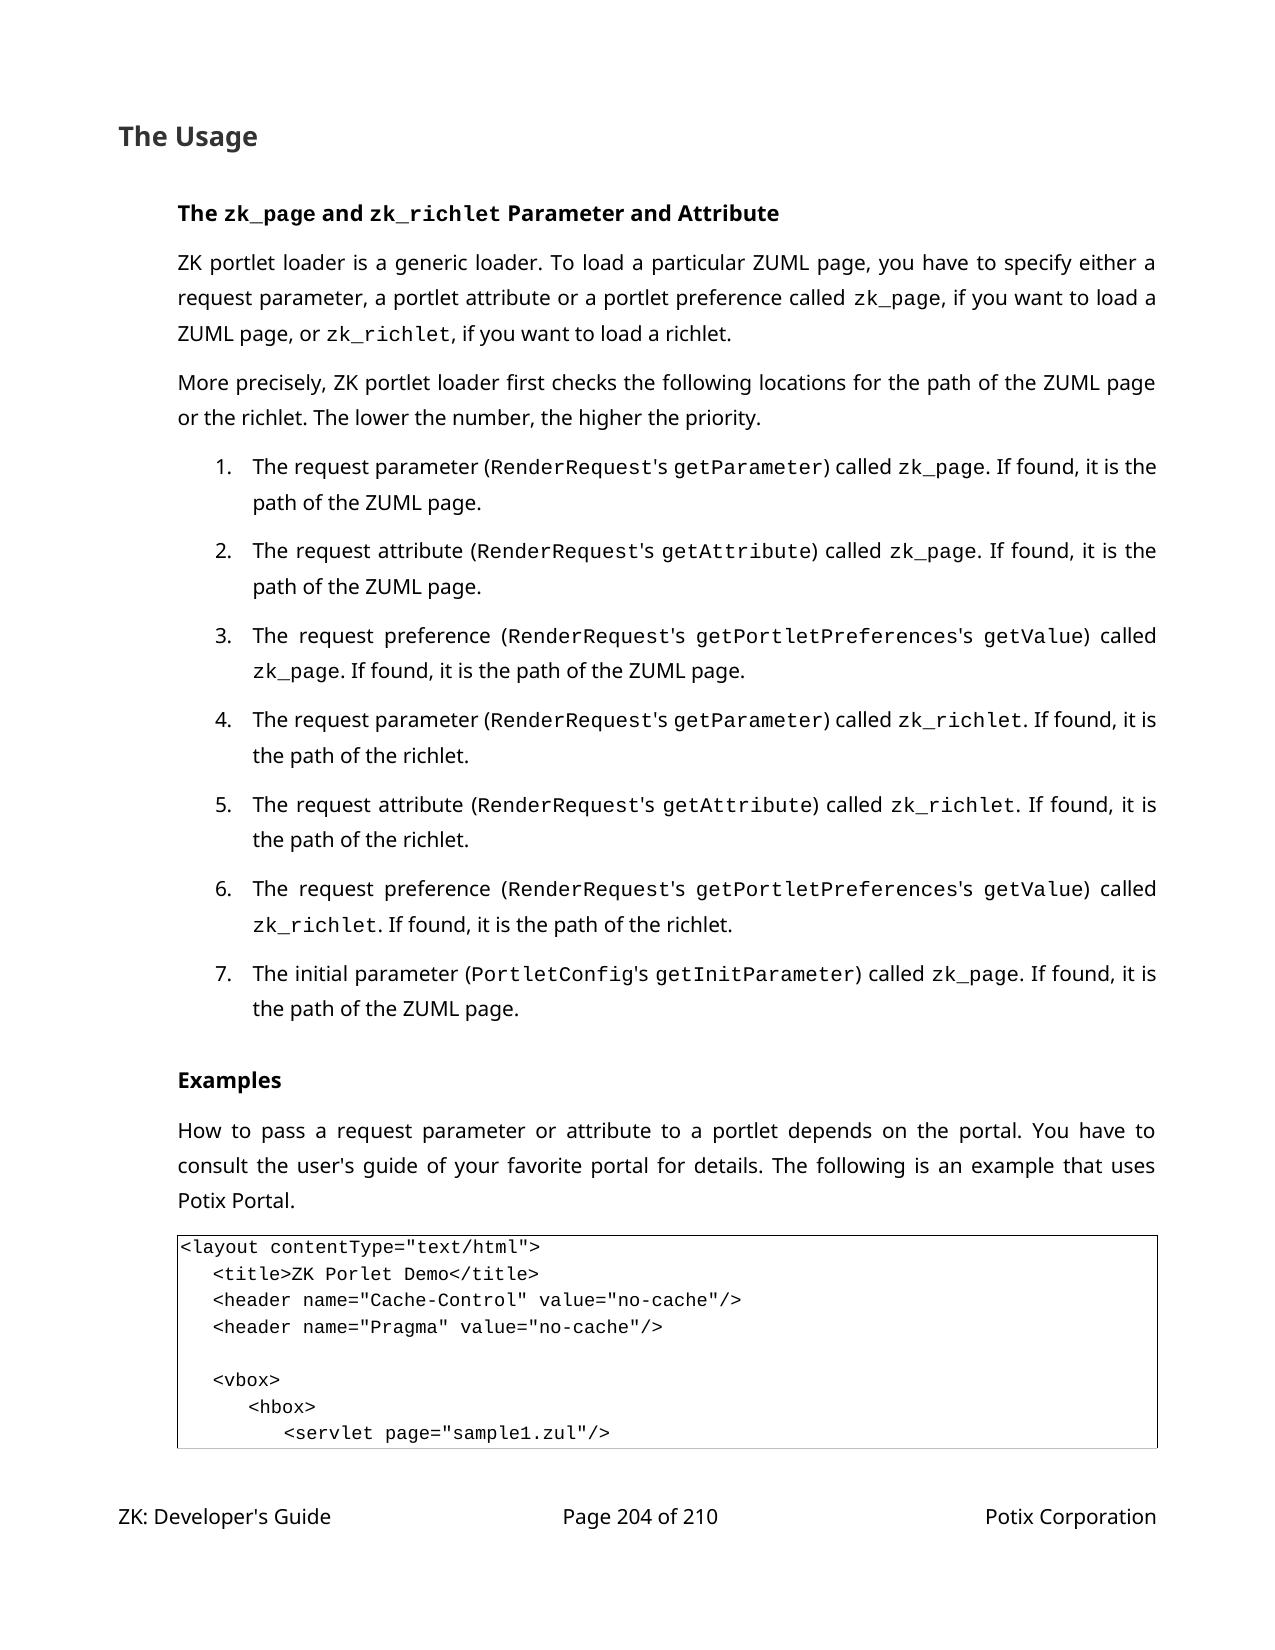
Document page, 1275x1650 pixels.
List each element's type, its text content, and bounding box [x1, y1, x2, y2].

subtitle The Usage [118, 118, 1157, 155]
list The request preference (RenderRequest's getPortletPreferences's getValue) called zk_richlet. If found, it is the path of the richlet. [215, 874, 1157, 938]
list The request attribute (RenderRequest's getAttribute) called zk_richlet. If found, it is the path of the richlet. [215, 790, 1157, 854]
text ZK portlet loader is a generic loader. To load a particular ZUML page, you have to specify either a request parameter, a portlet attribute or a portlet preference called zk_page, if you want to load a ZUML page, or zk_richlet, if you want to load a richlet. [177, 248, 1157, 347]
list The request parameter (RenderRequest's getParameter) called zk_richlet. If found, it is the path of the richlet. [215, 706, 1157, 769]
text More precisely, ZK portlet loader first checks the following locations for the path of the ZUML page or the richlet. The lower the number, the higher the priority. [177, 368, 1157, 431]
list The request parameter (RenderRequest's getParameter) called zk_page. If found, it is the path of the ZUML page. [215, 452, 1157, 516]
text <layout contentType="text/html"> <title>ZK Porlet Demo</title> <header name="Cache-Control" value="no-cache"/> <header name="Pragma" value="no-cache"/> <vbox> <hbox> <servlet page="sample1.zul"/> [178, 1236, 1157, 1448]
list The initial parameter (PortletConfig's getInitParameter) called zk_page. If found, it is the path of the ZUML page. [215, 959, 1157, 1023]
text How to pass a request parameter or attribute to a portlet depends on the portal. You have to consult the user's guide of your favorite portal for details. The following is an example that uses Potix Portal. [177, 1116, 1157, 1214]
list The request preference (RenderRequest's getPortletPreferences's getValue) called zk_page. If found, it is the path of the ZUML page. [215, 621, 1157, 685]
list The request attribute (RenderRequest's getAttribute) called zk_page. If found, it is the path of the ZUML page. [215, 536, 1157, 600]
subtitle The zk_page and zk_richlet Parameter and Attribute [177, 197, 1157, 227]
subtitle Examples [177, 1065, 1157, 1095]
